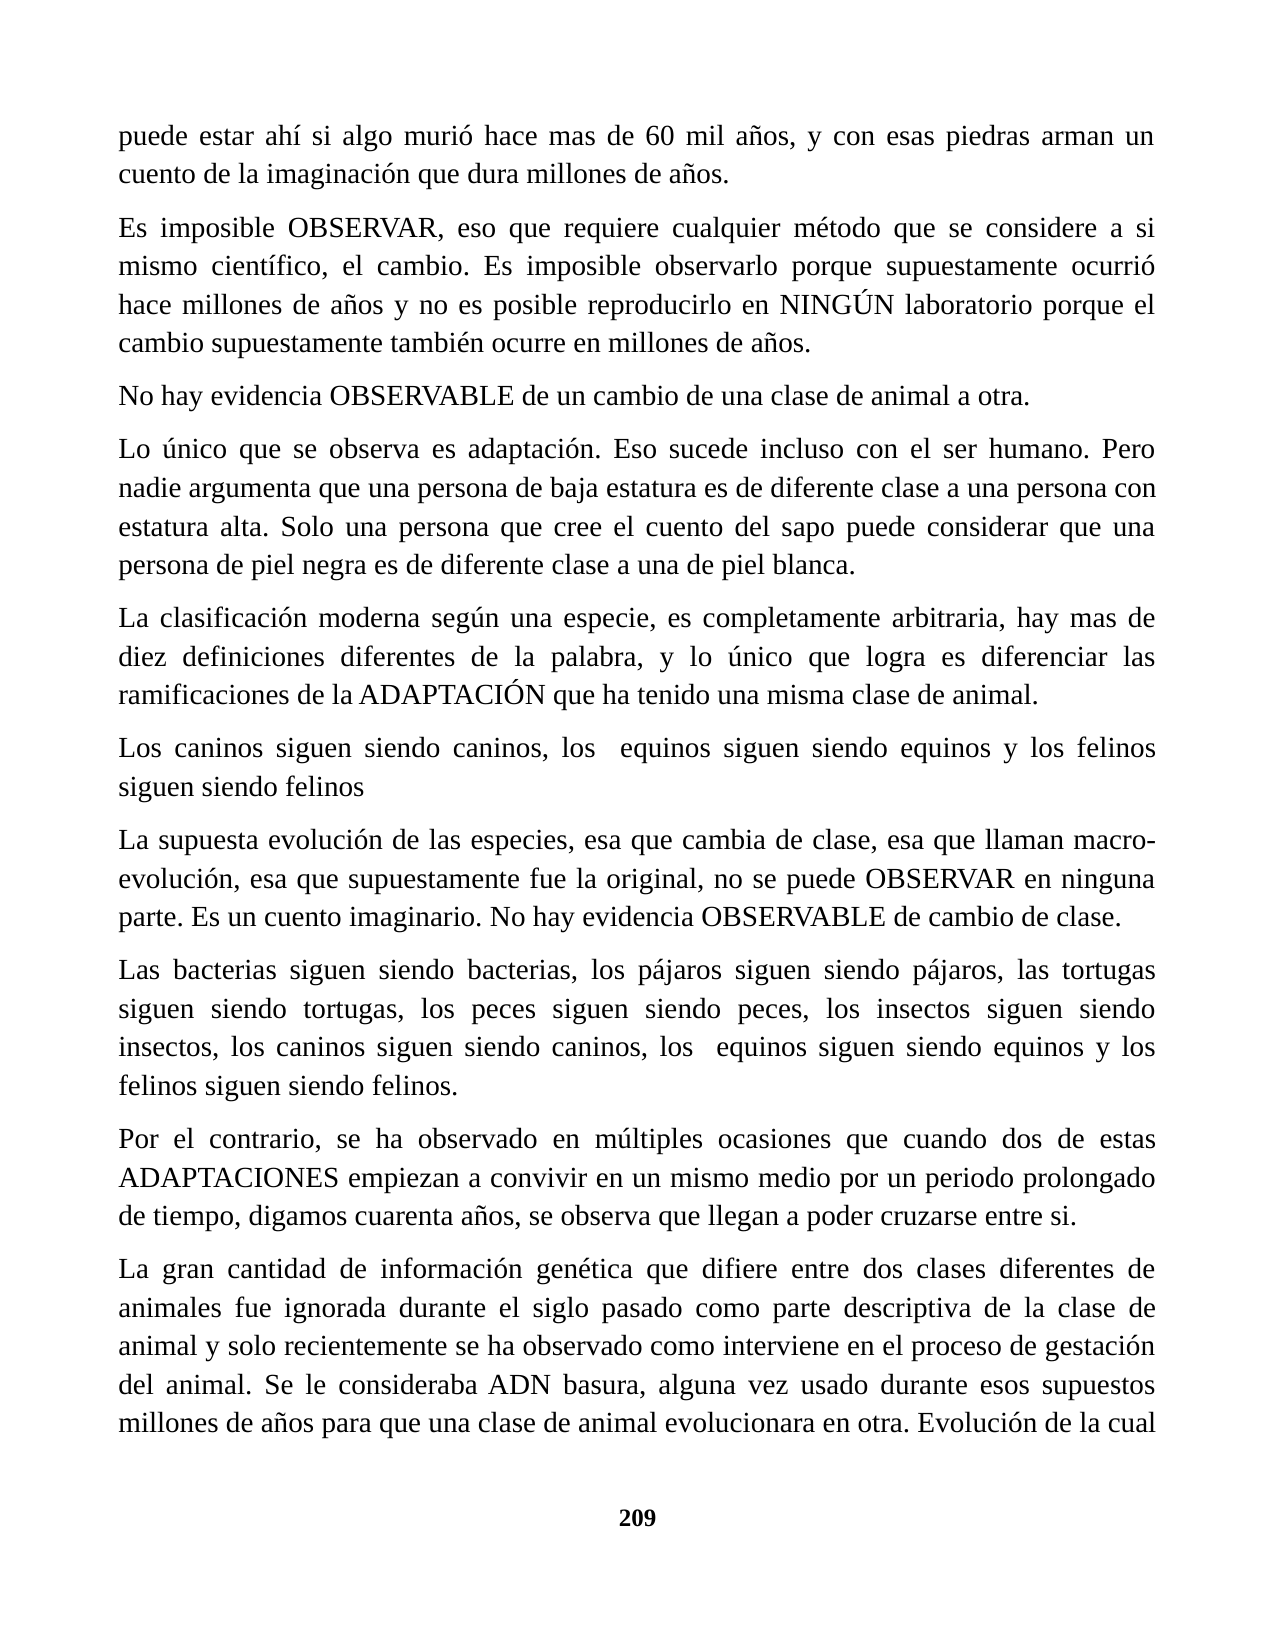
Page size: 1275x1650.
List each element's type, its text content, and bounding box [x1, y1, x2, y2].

text puede estar ahí si algo murió hace mas de 60 mil años, y con esas piedras arman un cuento de la imaginación que dura millones de años. [118, 118, 1157, 190]
text Lo único que se observa es adaptación. Eso sucede incluso con el ser humano. Pero nadie argumenta que una persona de baja estatura es de diferente clase a una persona con estatura alta. Solo una persona que cree el cuento del sapo puede considerar que una persona de piel negra es de diferente clase a una de piel blanca. [118, 432, 1157, 581]
text Por el contrario, se ha observado en múltiples ocasiones que cuando dos de estas ADAPTACIONES empiezan a convivir en un mismo medio por un periodo prolongado de tiempo, digamos cuarenta años, se observa que llegan a poder cruzarse entre si. [118, 1121, 1157, 1232]
text No hay evidencia OBSERVABLE de un cambio de una clase de animal a otra. [118, 378, 1157, 412]
text Los caninos siguen siendo caninos, los equinos siguen siendo equinos y los felinos siguen siendo felinos [118, 731, 1157, 803]
text La gran cantidad de información genética que difiere entre dos clases diferentes de animales fue ignorada durante el siglo pasado como parte descriptiva de la clase de animal y solo recientemente se ha observado como interviene en el proceso de gestación del animal. Se le consideraba ADN basura, alguna vez usado durante esos supuestos millones de años para que una clase de animal evolucionara en otra. Evolución de la cual [118, 1251, 1157, 1439]
text La clasificación moderna según una especie, es completamente arbitraria, hay mas de diez definiciones diferentes de la palabra, y lo único que logra es diferenciar las ramificaciones de la ADAPTACIÓN que ha tenido una misma clase de animal. [118, 600, 1157, 711]
text Es imposible OBSERVAR, eso que requiere cualquier método que se considere a si mismo científico, el cambio. Es imposible observarlo porque supuestamente ocurrió hace millones de años y no es posible reproducirlo en NINGÚN laboratorio porque el cambio supuestamente también ocurre en millones de años. [118, 210, 1157, 359]
text La supuesta evolución de las especies, esa que cambia de clase, esa que llaman macro-evolución, esa que supuestamente fue la original, no se puede OBSERVAR en ninguna parte. Es un cuento imaginario. No hay evidencia OBSERVABLE de cambio de clase. [118, 822, 1157, 933]
text Las bacterias siguen siendo bacterias, los pájaros siguen siendo pájaros, las tortugas siguen siendo tortugas, los peces siguen siendo peces, los insectos siguen siendo insectos, los caninos siguen siendo caninos, los equinos siguen siendo equinos y los felinos siguen siendo felinos. [118, 952, 1157, 1102]
